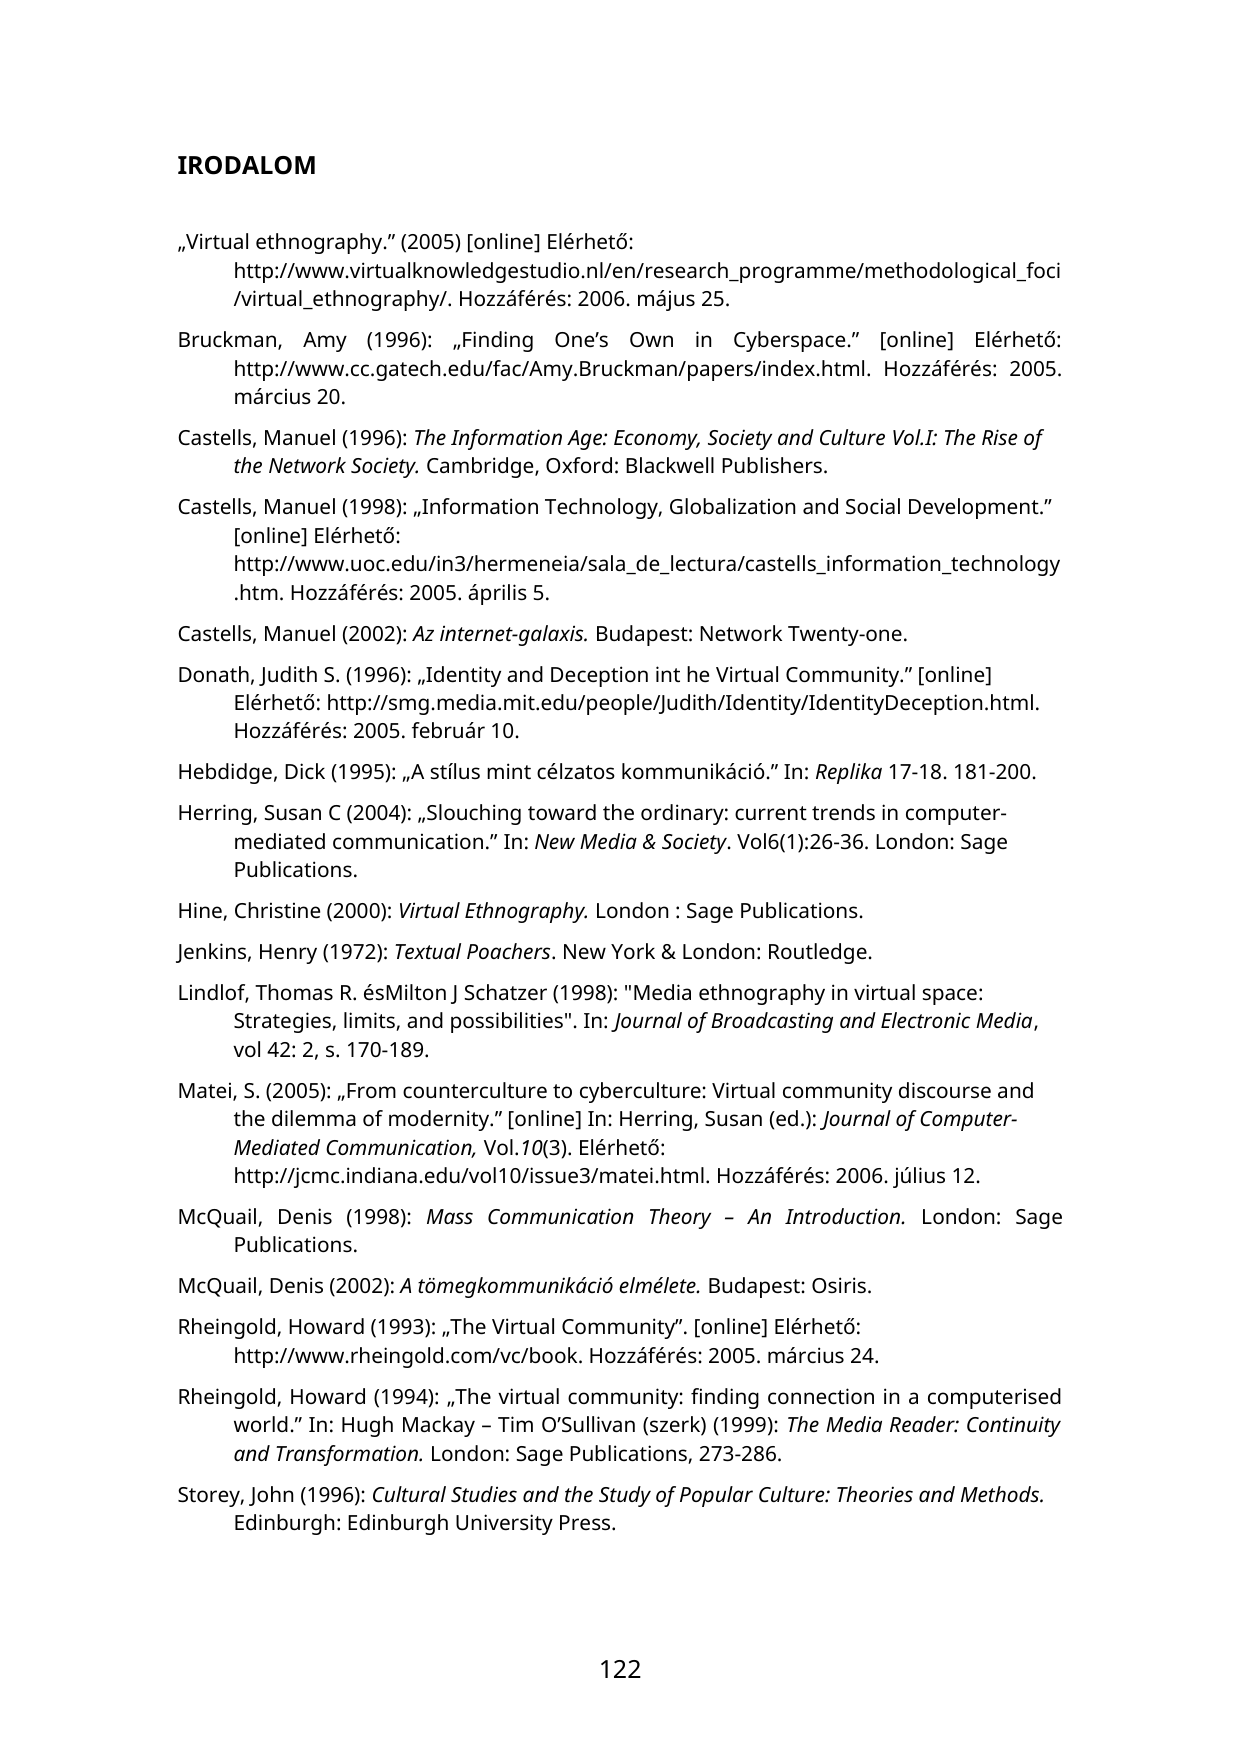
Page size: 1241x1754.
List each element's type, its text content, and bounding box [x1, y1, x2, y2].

text Castells, Manuel (2002): Az internet-galaxis. Budapest: Network Twenty-one. [177, 619, 1063, 647]
text Donath, Judith S. (1996): „Identity and Deception int he Virtual Community.” [online] Elérhető: http://smg.media.mit.edu/people/Judith/Identity/IdentityDeception.html. Hozzáférés: 2005. február 10. [177, 660, 1063, 745]
text Castells, Manuel (1996): The Information Age: Economy, Society and Culture Vol.I: The Rise of the Network Society. Cambridge, Oxford: Blackwell Publishers. [177, 423, 1063, 480]
text Bruckman, Amy (1996): „Finding One’s Own in Cyberspace.” [online] Elérhető: http://www.cc.gatech.edu/fac/Amy.Bruckman/papers/index.html. Hozzáférés: 2005. március 20. [177, 325, 1063, 411]
subtitle IRODALOM [177, 148, 1063, 182]
text Rheingold, Howard (1994): „The virtual community: finding connection in a computerised world.” In: Hugh Mackay – Tim O’Sullivan (szerk) (1999): The Media Reader: Continuity and Transformation. London: Sage Publications, 273-286. [177, 1382, 1063, 1467]
text Herring, Susan C (2004): „Slouching toward the ordinary: current trends in computer-mediated communication.” In: New Media & Society. Vol6(1):26-36. London: Sage Publications. [177, 798, 1063, 884]
text „Virtual ethnography.” (2005) [online] Elérhető: http://www.virtualknowledgestudio.nl/en/research_programme/methodological_foci/virtual_ethnography/. Hozzáférés: 2006. május 25. [177, 227, 1063, 313]
text McQuail, Denis (2002): A tömegkommunikáció elmélete. Budapest: Osiris. [177, 1272, 1063, 1300]
text McQuail, Denis (1998): Mass Communication Theory – An Introduction. London: Sage Publications. [177, 1202, 1063, 1259]
text Hebdidge, Dick (1995): „A stílus mint célzatos kommunikáció.” In: Replika 17-18. 181-200. [177, 757, 1063, 786]
text Hine, Christine (2000): Virtual Ethnography. London : Sage Publications. [177, 896, 1063, 925]
text Matei, S. (2005): „From counterculture to cyberculture: Virtual community discourse and the dilemma of modernity.” [online] In: Herring, Susan (ed.): Journal of Computer-Mediated Communication, Vol.10(3). Elérhető: http://jcmc.indiana.edu/vol10/issue3/matei.html. Hozzáférés: 2006. július 12. [177, 1076, 1063, 1190]
text Jenkins, Henry (1972): Textual Poachers. New York & London: Routledge. [177, 937, 1063, 966]
text Castells, Manuel (1998): „Information Technology, Globalization and Social Development.” [online] Elérhető: http://www.uoc.edu/in3/hermeneia/sala_de_lectura/castells_information_technology.htm. Hozzáférés: 2005. április 5. [177, 492, 1063, 606]
text Storey, John (1996): Cultural Studies and the Study of Popular Culture: Theories and Methods. Edinburgh: Edinburgh University Press. [177, 1480, 1063, 1537]
text Lindlof, Thomas R. ésMilton J Schatzer (1998): "Media ethnography in virtual space: Strategies, limits, and possibilities". In: Journal of Broadcasting and Electronic Media, vol 42: 2, s. 170-189. [177, 978, 1063, 1063]
text Rheingold, Howard (1993): „The Virtual Community”. [online] Elérhető: http://www.rheingold.com/vc/book. Hozzáférés: 2005. március 24. [177, 1312, 1063, 1369]
